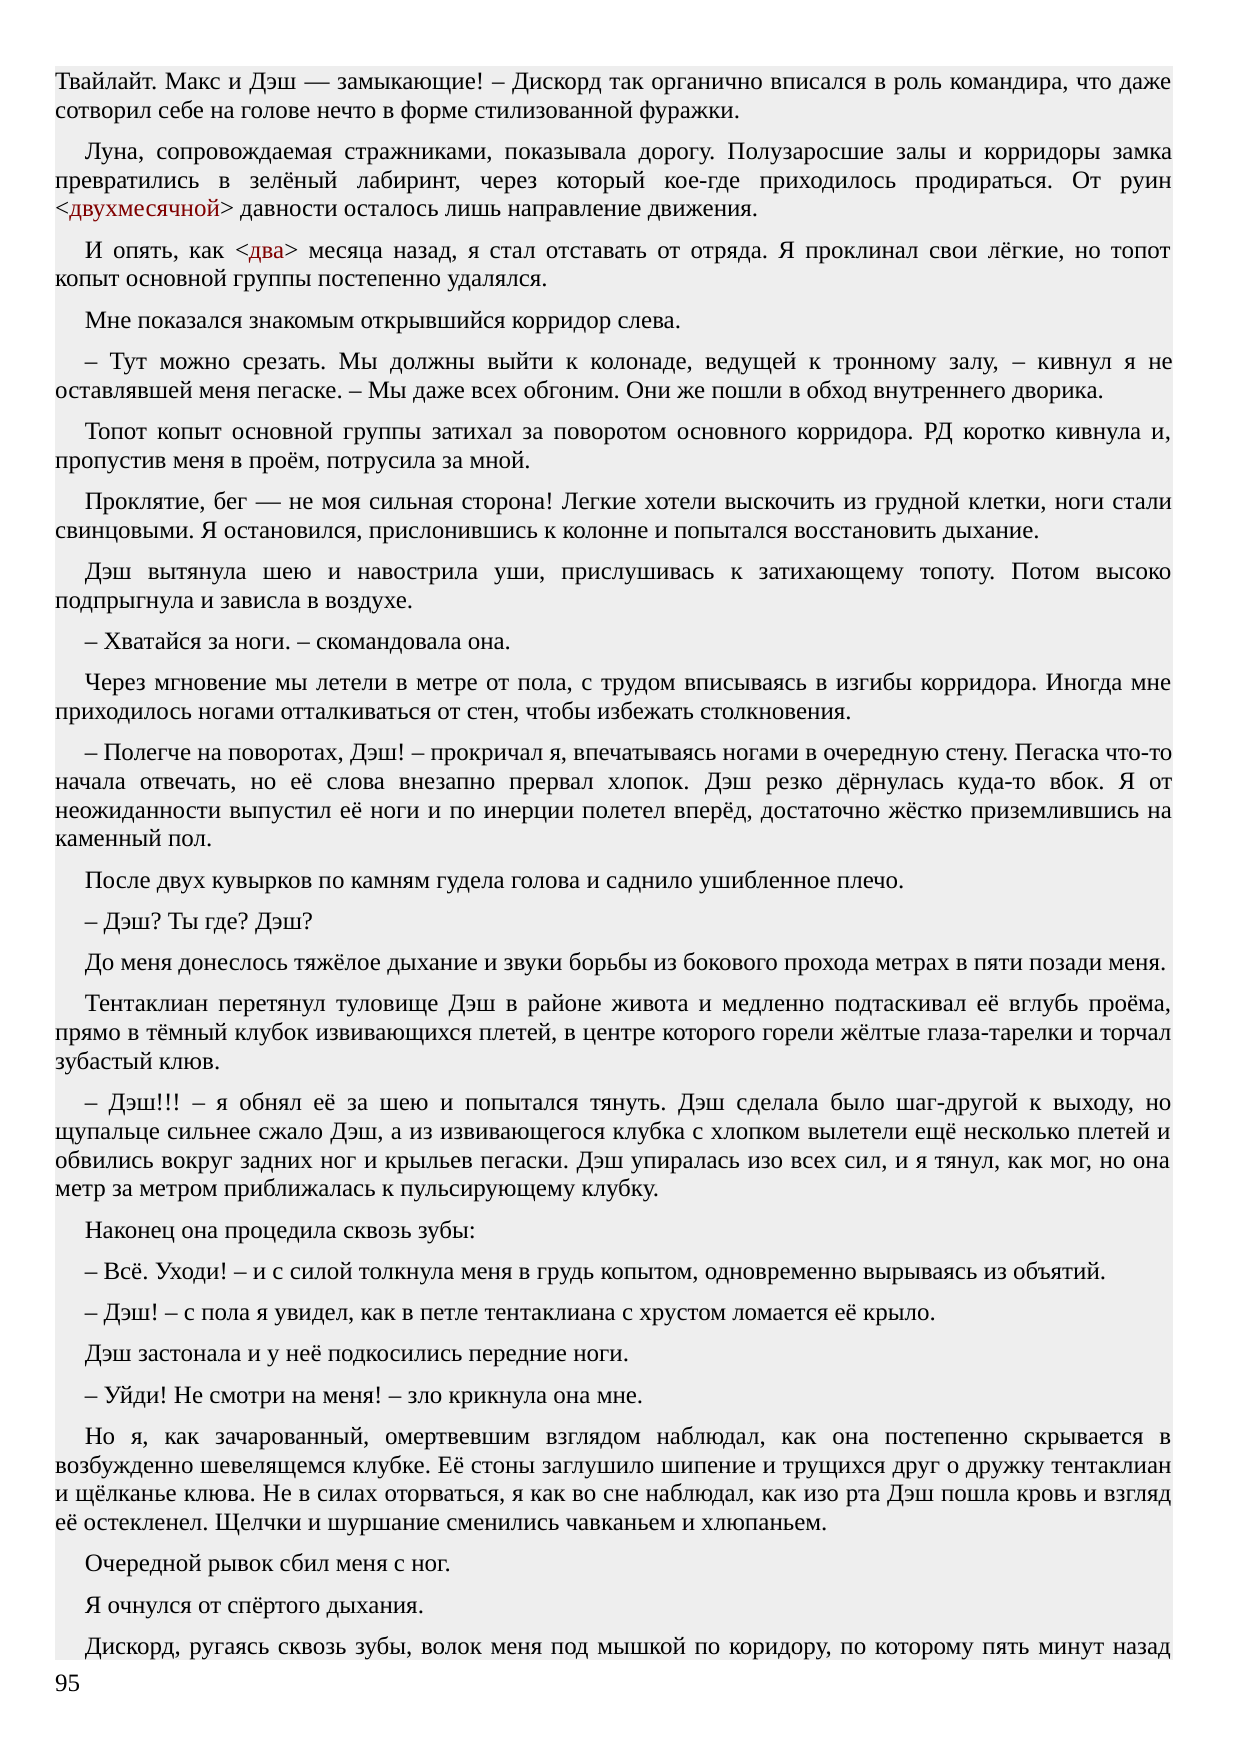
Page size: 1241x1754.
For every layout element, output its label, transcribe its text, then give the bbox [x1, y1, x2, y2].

text Я очнулся от спёртого дыхания. [55, 1590, 1173, 1618]
text Дэш застонала и у неё подкосились передние ноги. [55, 1338, 1173, 1367]
text Луна, сопровождаемая стражниками, показывала дорогу. Полузаросшие залы и корридоры замка превратились в зелёный лабиринт, через который кое-где приходилось продираться. От руин <двухмесячной> давности осталось лишь направление движения. [55, 136, 1173, 222]
text Через мгновение мы летели в метре от пола, с трудом вписываясь в изгибы корридора. Иногда мне приходилось ногами отталкиваться от стен, чтобы избежать столкновения. [55, 667, 1173, 725]
text Мне показался знакомым открывшийся корридор слева. [55, 305, 1173, 333]
text Дэш вытянула шею и навострила уши, прислушивась к затихающему топоту. Потом высоко подпрыгнула и зависла в воздухе. [55, 556, 1173, 613]
text После двух кувырков по камням гудела голова и саднило ушибленное плечо. [55, 865, 1173, 893]
text – Дэш! – с пола я увидел, как в петле тентаклиана с хрустом ломается её крыло. [55, 1297, 1173, 1326]
text – Хватайся за ноги. – скомандовала она. [55, 626, 1173, 655]
text Очередной рывок сбил меня с ног. [55, 1548, 1173, 1577]
text – Всё. Уходи! – и с силой толкнула меня в грудь копытом, одновременно вырываясь из объятий. [55, 1256, 1173, 1285]
text Дискорд, ругаясь сквозь зубы, волок меня под мышкой по коридору, по которому пять минут назад [55, 1631, 1173, 1660]
text Твайлайт. Макс и Дэш — замыкающие! – Дискорд так органично вписался в роль командира, что даже сотворил себе на голове нечто в форме стилизованной фуражки. [55, 66, 1173, 123]
text Тентаклиан перетянул туловище Дэш в районе живота и медленно подтаскивал её вглубь проёма, прямо в тёмный клубок извивающихся плетей, в центре которого горели жёлтые глаза-тарелки и торчал зубастый клюв. [55, 988, 1173, 1075]
text – Дэш? Ты где? Дэш? [55, 906, 1173, 935]
text – Тут можно срезать. Мы должны выйти к колонаде, ведущей к тронному залу, – кивнул я не оставлявшей меня пегаске. – Мы даже всех обгоним. Они же пошли в обход внутреннего дворика. [55, 346, 1173, 403]
text И опять, как <два> месяца назад, я стал отставать от отряда. Я проклинал свои лёгкие, но топот копыт основной группы постепенно удалялся. [55, 235, 1173, 292]
text Наконец она процедила сквозь зубы: [55, 1215, 1173, 1243]
text – Дэш!!! – я обнял её за шею и попытался тянуть. Дэш сделала было шаг-другой к выходу, но щупальце сильнее сжало Дэш, а из извивающегося клубка с хлопком вылетели ещё несколько плетей и обвились вокруг задних ног и крыльев пегаски. Дэш упиралась изо всех сил, и я тянул, как мог, но она метр за метром приближалась к пульсирующему клубку. [55, 1087, 1173, 1202]
text Проклятие, бег — не моя сильная сторона! Легкие хотели выскочить из грудной клетки, ноги стали свинцовыми. Я остановился, прислонившись к колонне и попытался восстановить дыхание. [55, 486, 1173, 543]
text – Уйди! Не смотри на меня! – зло крикнула она мне. [55, 1380, 1173, 1408]
text Топот копыт основной группы затихал за поворотом основного корридора. РД коротко кивнула и, пропустив меня в проём, потрусила за мной. [55, 416, 1173, 473]
text До меня донеслось тяжёлое дыхание и звуки борьбы из бокового прохода метрах в пяти позади меня. [55, 947, 1173, 976]
text Но я, как зачарованный, омертвевшим взглядом наблюдал, как она постепенно скрывается в возбужденно шевелящемся клубке. Её стоны заглушило шипение и трущихся друг о дружку тентаклиан и щёлканье клюва. Не в силах оторваться, я как во сне наблюдал, как изо рта Дэш пошла кровь и взгляд её остекленел. Щелчки и шуршание сменились чавканьем и хлюпаньем. [55, 1421, 1173, 1536]
text – Полегче на поворотах, Дэш! – прокричал я, впечатываясь ногами в очередную стену. Пегаска что-то начала отвечать, но её слова внезапно прервал хлопок. Дэш резко дёрнулась куда-то вбок. Я от неожиданности выпустил её ноги и по инерции полетел вперёд, достаточно жёстко приземлившись на каменный пол. [55, 737, 1173, 852]
